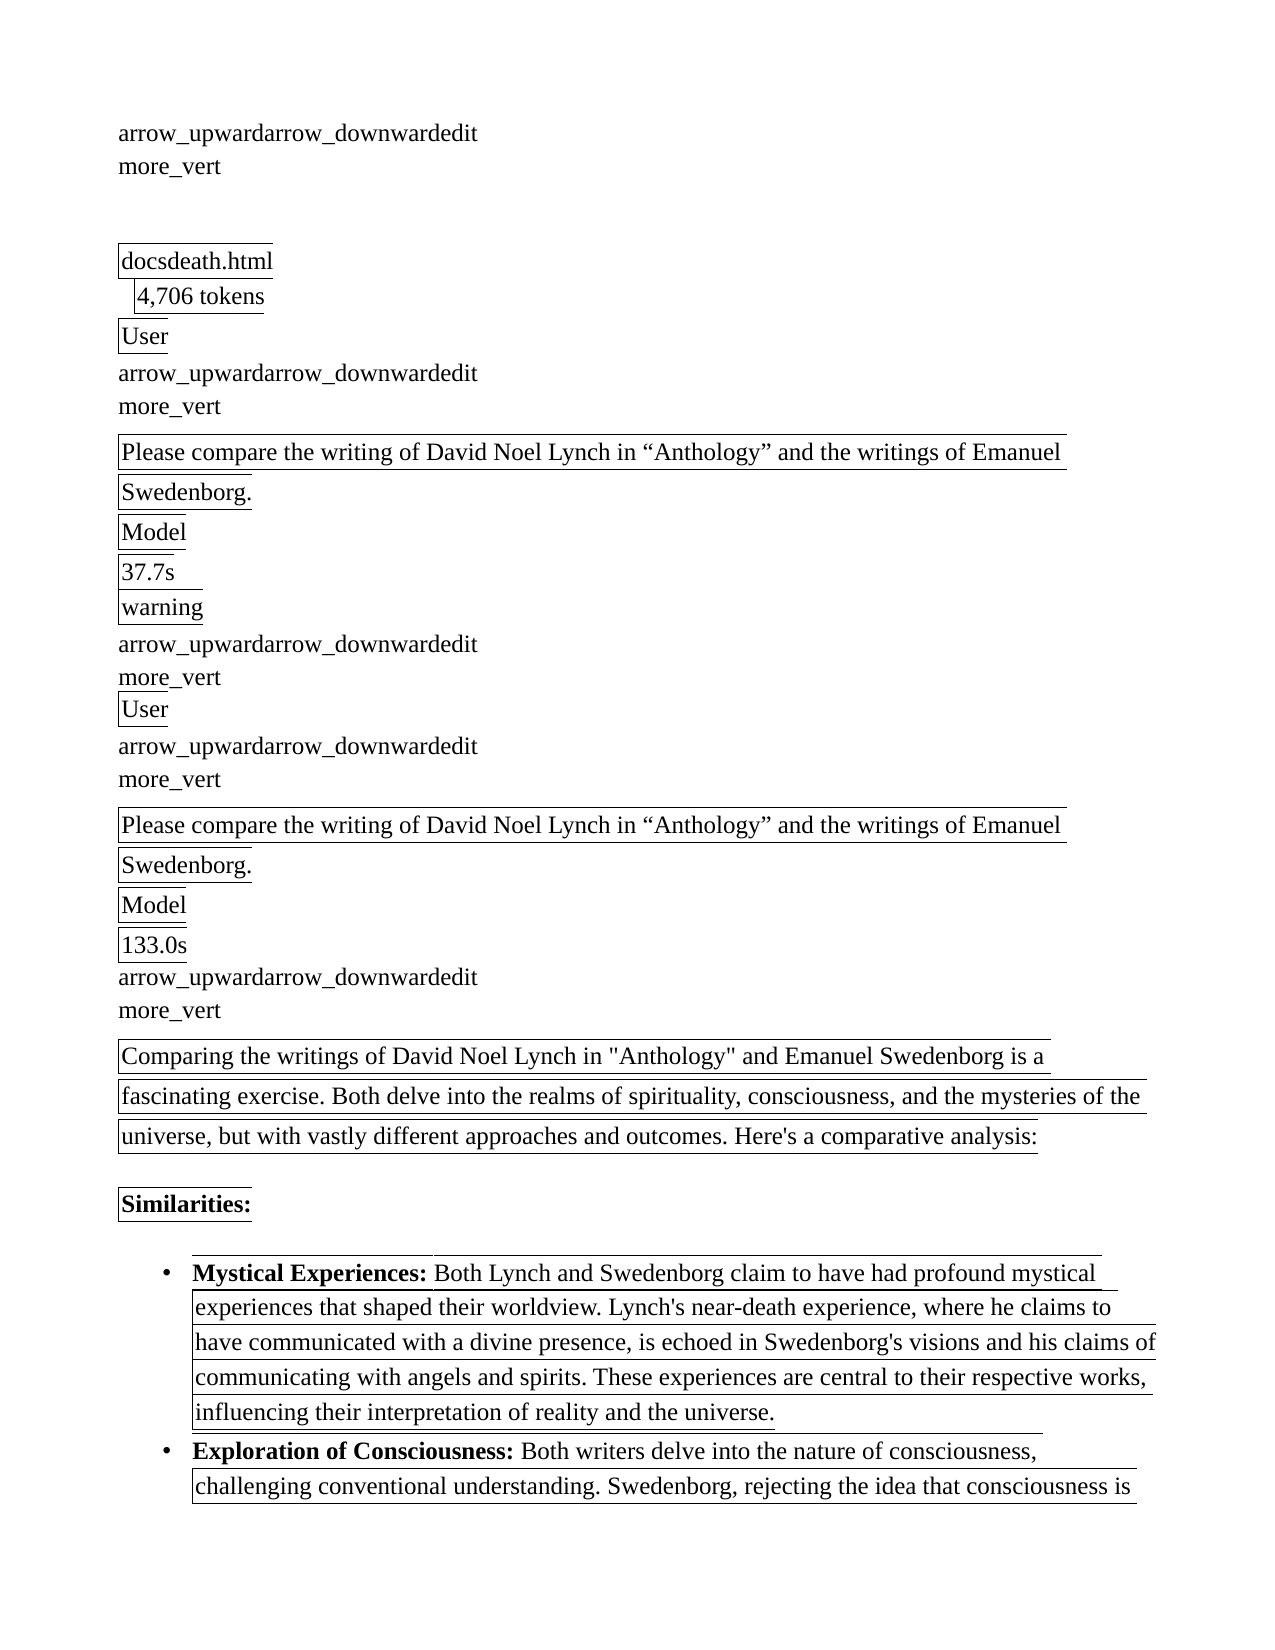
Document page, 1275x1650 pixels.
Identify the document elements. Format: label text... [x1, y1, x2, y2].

text Model [119, 514, 1157, 549]
text User [119, 318, 1157, 353]
text Model [119, 887, 1157, 922]
text User [119, 691, 1157, 726]
text more_vert [118, 662, 1157, 691]
text docsdeath.html [119, 243, 1157, 278]
text 133.0s [119, 927, 1157, 962]
list Exploration of Consciousness: Both writers delve into the nature of consciousness, challenging conventional understanding. Swedenborg, rejecting the idea that consciousness is [162, 1433, 1157, 1503]
text Please compare the writing of David Noel Lynch in “Anthology” and the writings of Emanuel Swedenborg. [118, 434, 1157, 509]
text more_vert [118, 391, 1157, 420]
text more_vert [118, 764, 1157, 793]
text arrow_upwardarrow_downwardedit [118, 629, 1157, 658]
text 37.7s [119, 554, 1157, 589]
list Mystical Experiences: Both Lynch and Swedenborg claim to have had profound mystical experiences that shaped their worldview. Lynch's near-death experience, where he claims to have communicated with a divine presence, is echoed in Swedenborg's visions and his claims of communicating with angels and spirits. These experiences are central to their respective works, influencing their interpretation of reality and the universe. [162, 1255, 1157, 1429]
text arrow_upwardarrow_downwardedit [118, 118, 1157, 147]
text 4,706 tokens [135, 278, 1157, 313]
text arrow_upwardarrow_downwardedit [118, 358, 1157, 387]
text more_vert [118, 151, 1157, 180]
text Comparing the writings of David Noel Lynch in "Anthology" and Emanuel Swedenborg is a fascinating exercise. Both delve into the realms of spirituality, consciousness, and the mysteries of the universe, but with vastly different approaches and outcomes. Here's a comparative analysis: [118, 1038, 1157, 1153]
text Please compare the writing of David Noel Lynch in “Anthology” and the writings of Emanuel Swedenborg. [118, 807, 1157, 882]
text Similarities: [119, 1187, 1157, 1221]
text more_vert [118, 995, 1157, 1024]
text warning [119, 589, 1157, 624]
text arrow_upwardarrow_downwardedit [118, 962, 1157, 991]
text arrow_upwardarrow_downwardedit [118, 731, 1157, 760]
